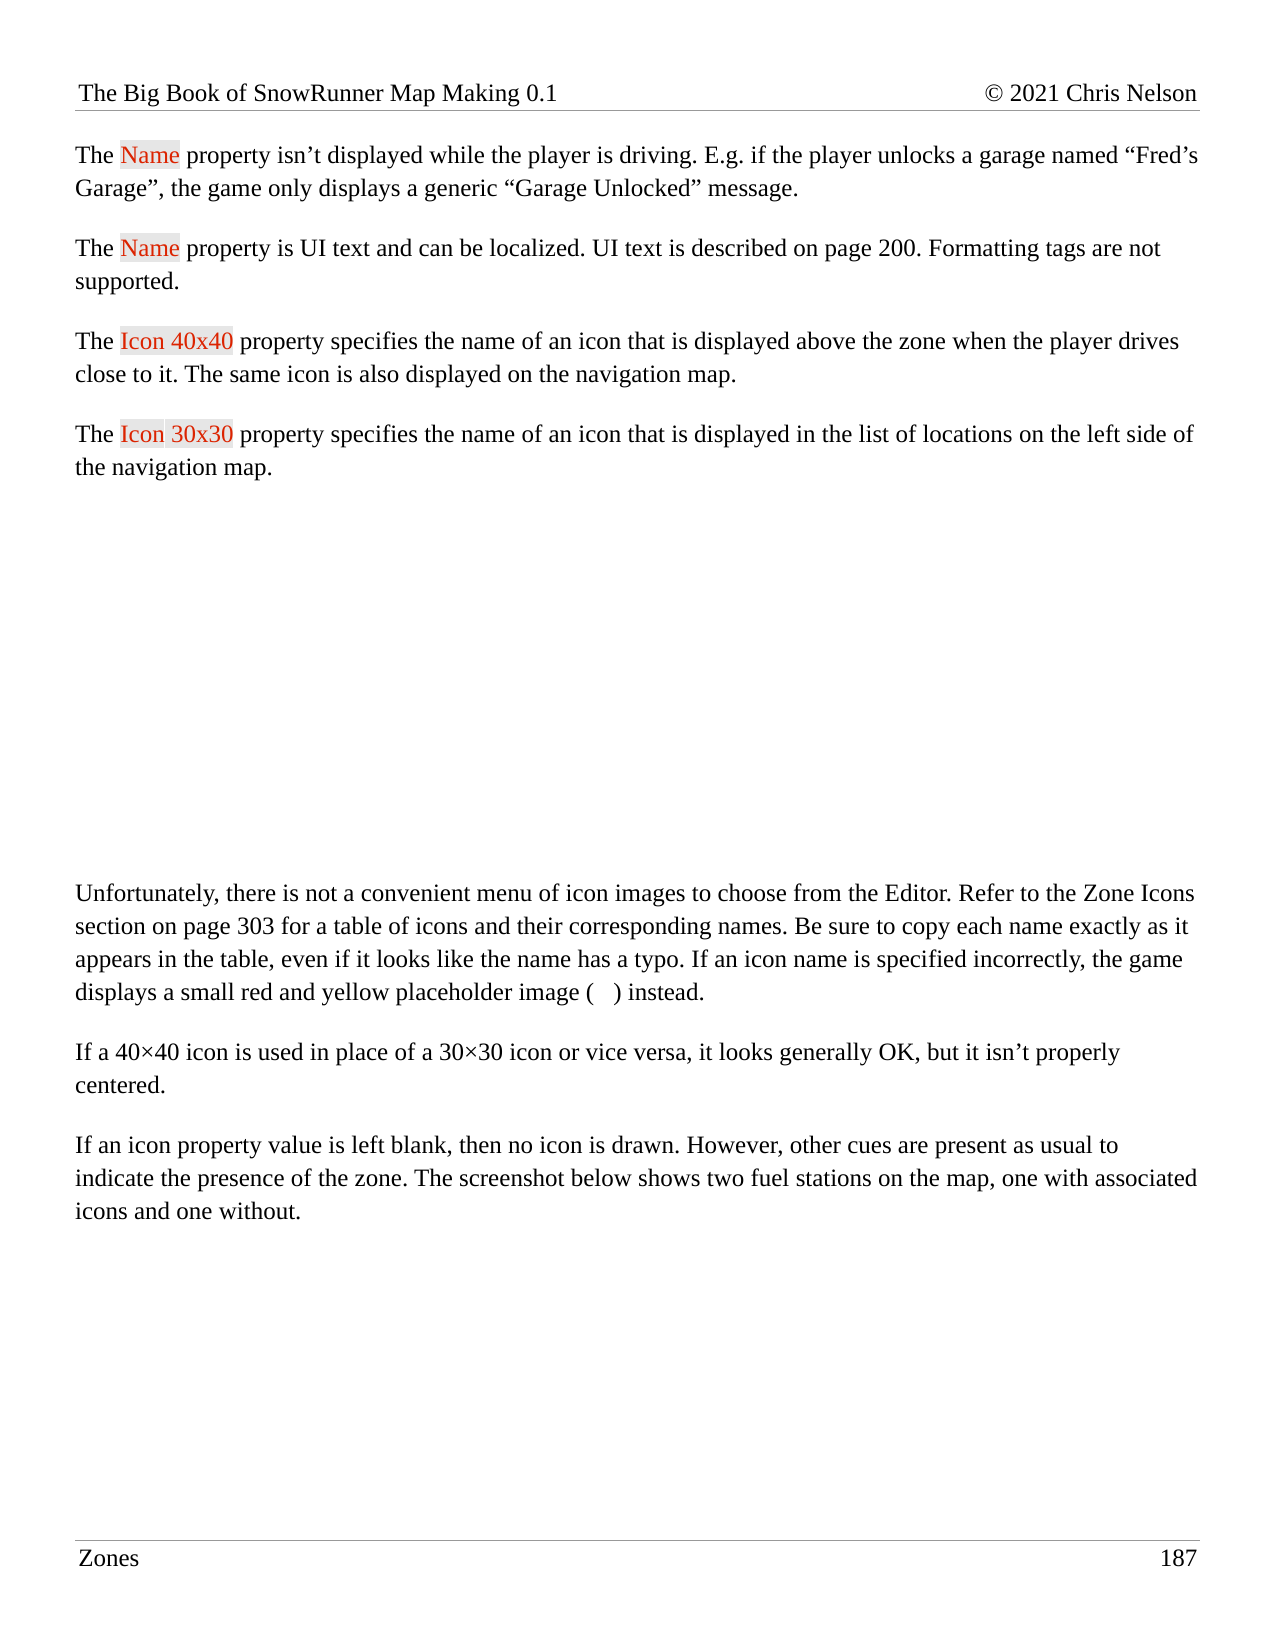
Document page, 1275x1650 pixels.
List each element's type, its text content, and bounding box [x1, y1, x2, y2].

text The Name property isn’t displayed while the player is driving. E.g. if the player unlocks a garage named “Fred’s Garage”, the game only displays a generic “Garage Unlocked” message. [75, 140, 1200, 202]
text The Name property is UI text and can be localized. UI text is described on page 200. Formatting tags are not supported. [75, 233, 1200, 295]
text Unfortunately, there is not a convenient menu of icon images to choose from the Editor. Refer to the Zone Icons section on page 303 for a table of icons and their corresponding names. Be sure to copy each name exactly as it appears in the table, even if it looks like the name has a typo. If an icon name is specified incorrectly, the game displays a small red and yellow placeholder image () instead. [75, 878, 1200, 1006]
text If a 40×40 icon is used in place of a 30×30 icon or vice versa, it looks generally OK, but it isn’t properly centered. [75, 1037, 1200, 1099]
text If an icon property value is left blank, then no icon is drawn. However, other cues are present as usual to indicate the presence of the zone. The screenshot below shows two fuel stations on the map, one with associated icons and one without. [75, 1130, 1200, 1225]
text The Icon 40x40 property specifies the name of an icon that is displayed above the zone when the player drives close to it. The same icon is also displayed on the navigation map. [75, 326, 1200, 388]
text The Icon 30x30 property specifies the name of an icon that is displayed in the list of locations on the left side of the navigation map. [75, 419, 1200, 481]
